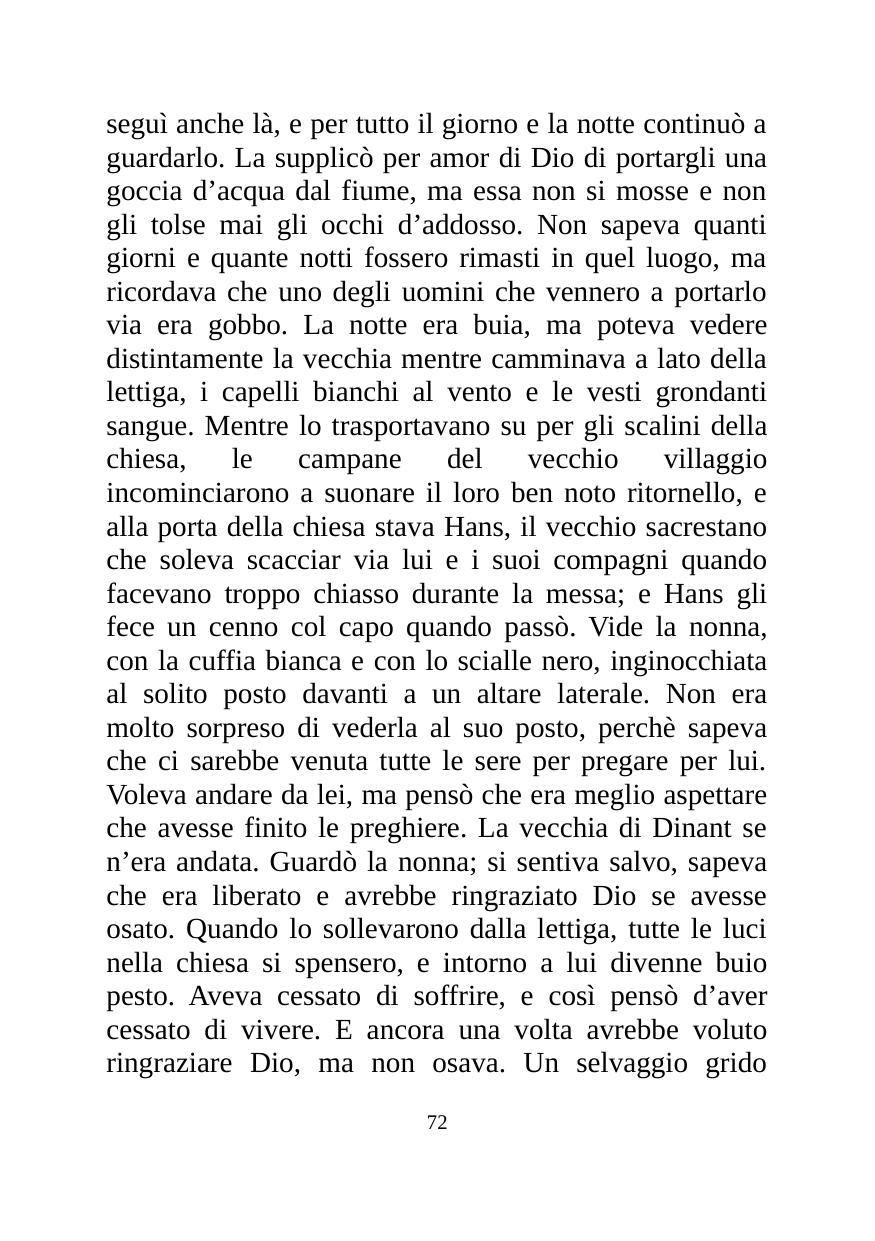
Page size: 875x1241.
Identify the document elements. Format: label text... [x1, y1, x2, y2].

text seguì anche là, e per tutto il giorno e la notte continuò a guardarlo. La supplicò per amor di Dio di portargli una goccia d’acqua dal fiume, ma essa non si mosse e non gli tolse mai gli occhi d’addosso. Non sapeva quanti giorni e quante notti fossero rimasti in quel luogo, ma ricordava che uno degli uomini che vennero a portarlo via era gobbo. La notte era buia, ma poteva vedere distintamente la vecchia mentre camminava a lato della lettiga, i capelli bianchi al vento e le vesti grondanti sangue. Mentre lo trasportavano su per gli scalini della chiesa, le campane del vecchio villaggio incominciarono a suonare il loro ben noto ritornello, e alla porta della chiesa stava Hans, il vecchio sacrestano che soleva scacciar via lui e i suoi compagni quando facevano troppo chiasso durante la messa; e Hans gli fece un cenno col capo quando passò. Vide la nonna, con la cuffia bianca e con lo scialle nero, inginocchiata al solito posto davanti a un altare laterale. Non era molto sorpreso di vederla al suo posto, perchè sapeva che ci sarebbe venuta tutte le sere per pregare per lui. Voleva andare da lei, ma pensò che era meglio aspettare che avesse finito le preghiere. La vecchia di Dinant se n’era andata. Guardò la nonna; si sentiva salvo, sapeva che era liberato e avrebbe ringraziato Dio se avesse osato. Quando lo sollevarono dalla lettiga, tutte le luci nella chiesa si spensero, e intorno a lui divenne buio pesto. Aveva cessato di soffrire, e così pensò d’aver cessato di vivere. E ancora una volta avrebbe voluto ringraziare Dio, ma non osava. Un selvaggio grido [106, 106, 768, 1079]
